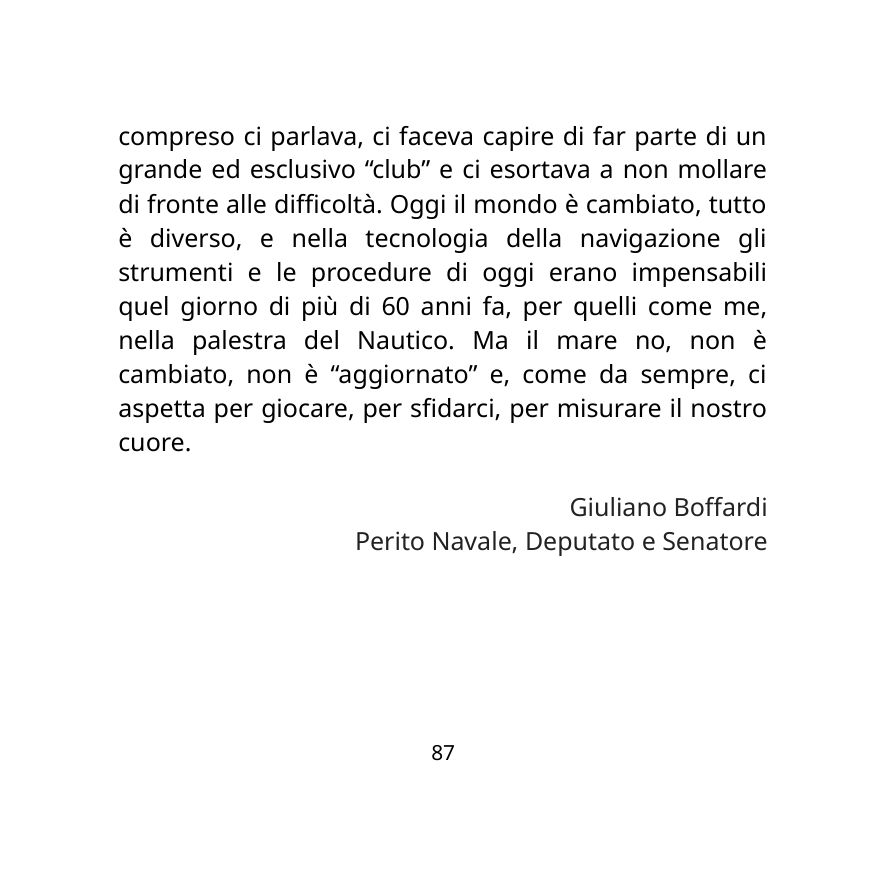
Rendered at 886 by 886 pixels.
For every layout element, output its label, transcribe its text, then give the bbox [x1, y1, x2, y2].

text Perito Navale, Deputato e Senatore [118, 524, 768, 558]
text Giuliano Boffardi [118, 490, 768, 524]
text compreso ci parlava, ci faceva capire di far parte di un grande ed esclusivo “club” e ci esortava a non mollare di fronte alle difficoltà. Oggi il mondo è cambiato, tutto è diverso, e nella tecnologia della navigazione gli strumenti e le procedure di oggi erano impensabili quel giorno di più di 60 anni fa, per quelli come me, nella palestra del Nautico. Ma il mare no, non è cambiato, non è “aggiornato” e, come da sempre, ci aspetta per giocare, per sfidarci, per misurare il nostro cuore. [118, 118, 768, 459]
